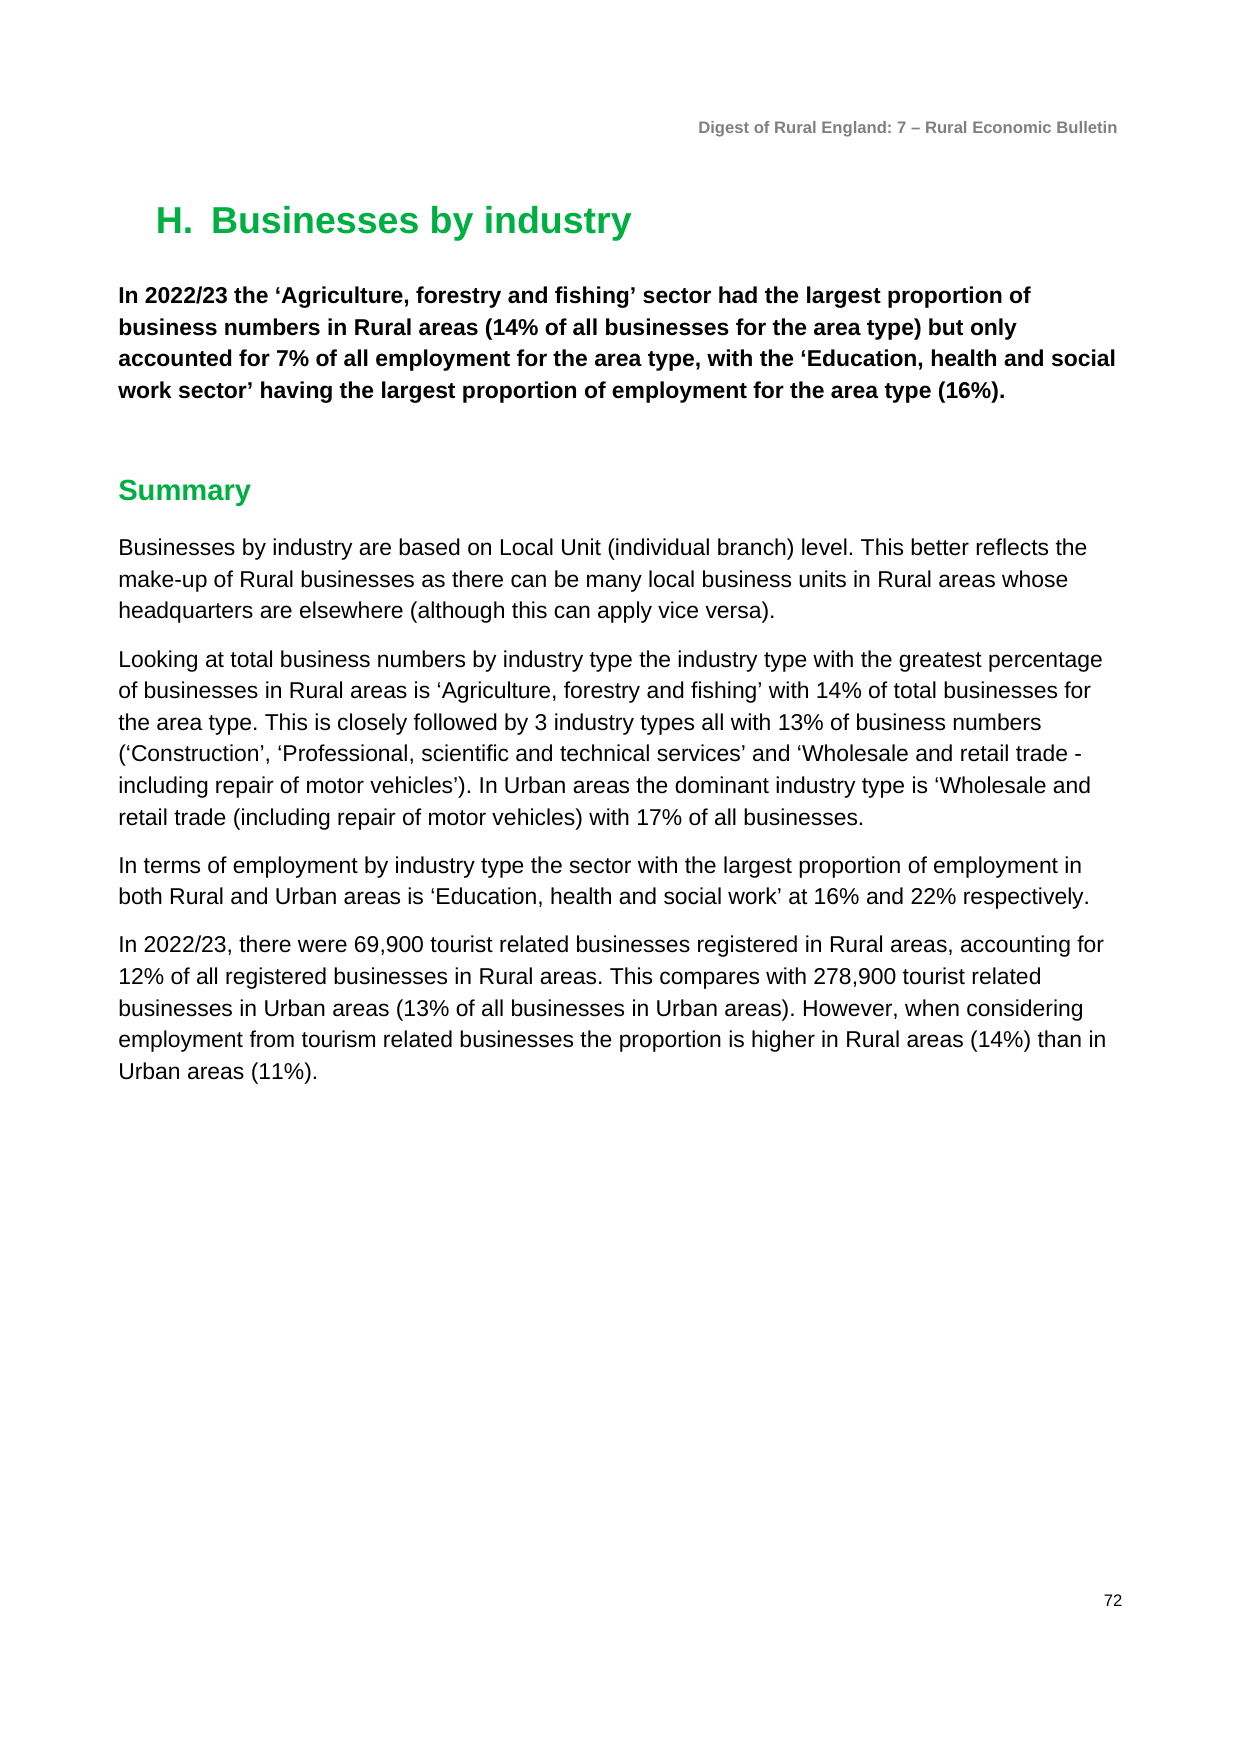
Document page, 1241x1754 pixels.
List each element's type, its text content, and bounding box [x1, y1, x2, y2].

text Businesses by industry are based on Local Unit (individual branch) level. This better reflects the make-up of Rural businesses as there can be many local business units in Rural areas whose headquarters are elsewhere (although this can apply vice versa). [118, 534, 1122, 624]
subtitle Businesses by industry [156, 199, 1122, 242]
text In 2022/23, there were 69,900 tourist related businesses registered in Rural areas, accounting for 12% of all registered businesses in Rural areas. This compares with 278,900 tourist related businesses in Urban areas (13% of all businesses in Urban areas). However, when considering employment from tourism related businesses the proportion is higher in Rural areas (14%) than in Urban areas (11%). [118, 931, 1122, 1084]
text In 2022/23 the ‘Agriculture, forestry and fishing’ sector had the largest proportion of business numbers in Rural areas (14% of all businesses for the area type) but only accounted for 7% of all employment for the area type, with the ‘Education, health and social work sector’ having the largest proportion of employment for the area type (16%). [118, 282, 1122, 403]
subtitle Summary [118, 473, 1122, 507]
text In terms of employment by industry type the sector with the largest proportion of employment in both Rural and Urban areas is ‘Education, health and social work’ at 16% and 22% respectively. [118, 852, 1122, 909]
text Looking at total business numbers by industry type the industry type with the greatest percentage of businesses in Rural areas is ‘Agriculture, forestry and fishing’ with 14% of total businesses for the area type. This is closely followed by 3 industry types all with 13% of business numbers (‘Construction’, ‘Professional, scientific and technical services’ and ‘Wholesale and retail trade - including repair of motor vehicles’). In Urban areas the dominant industry type is ‘Wholesale and retail trade (including repair of motor vehicles) with 17% of all businesses. [118, 646, 1122, 830]
